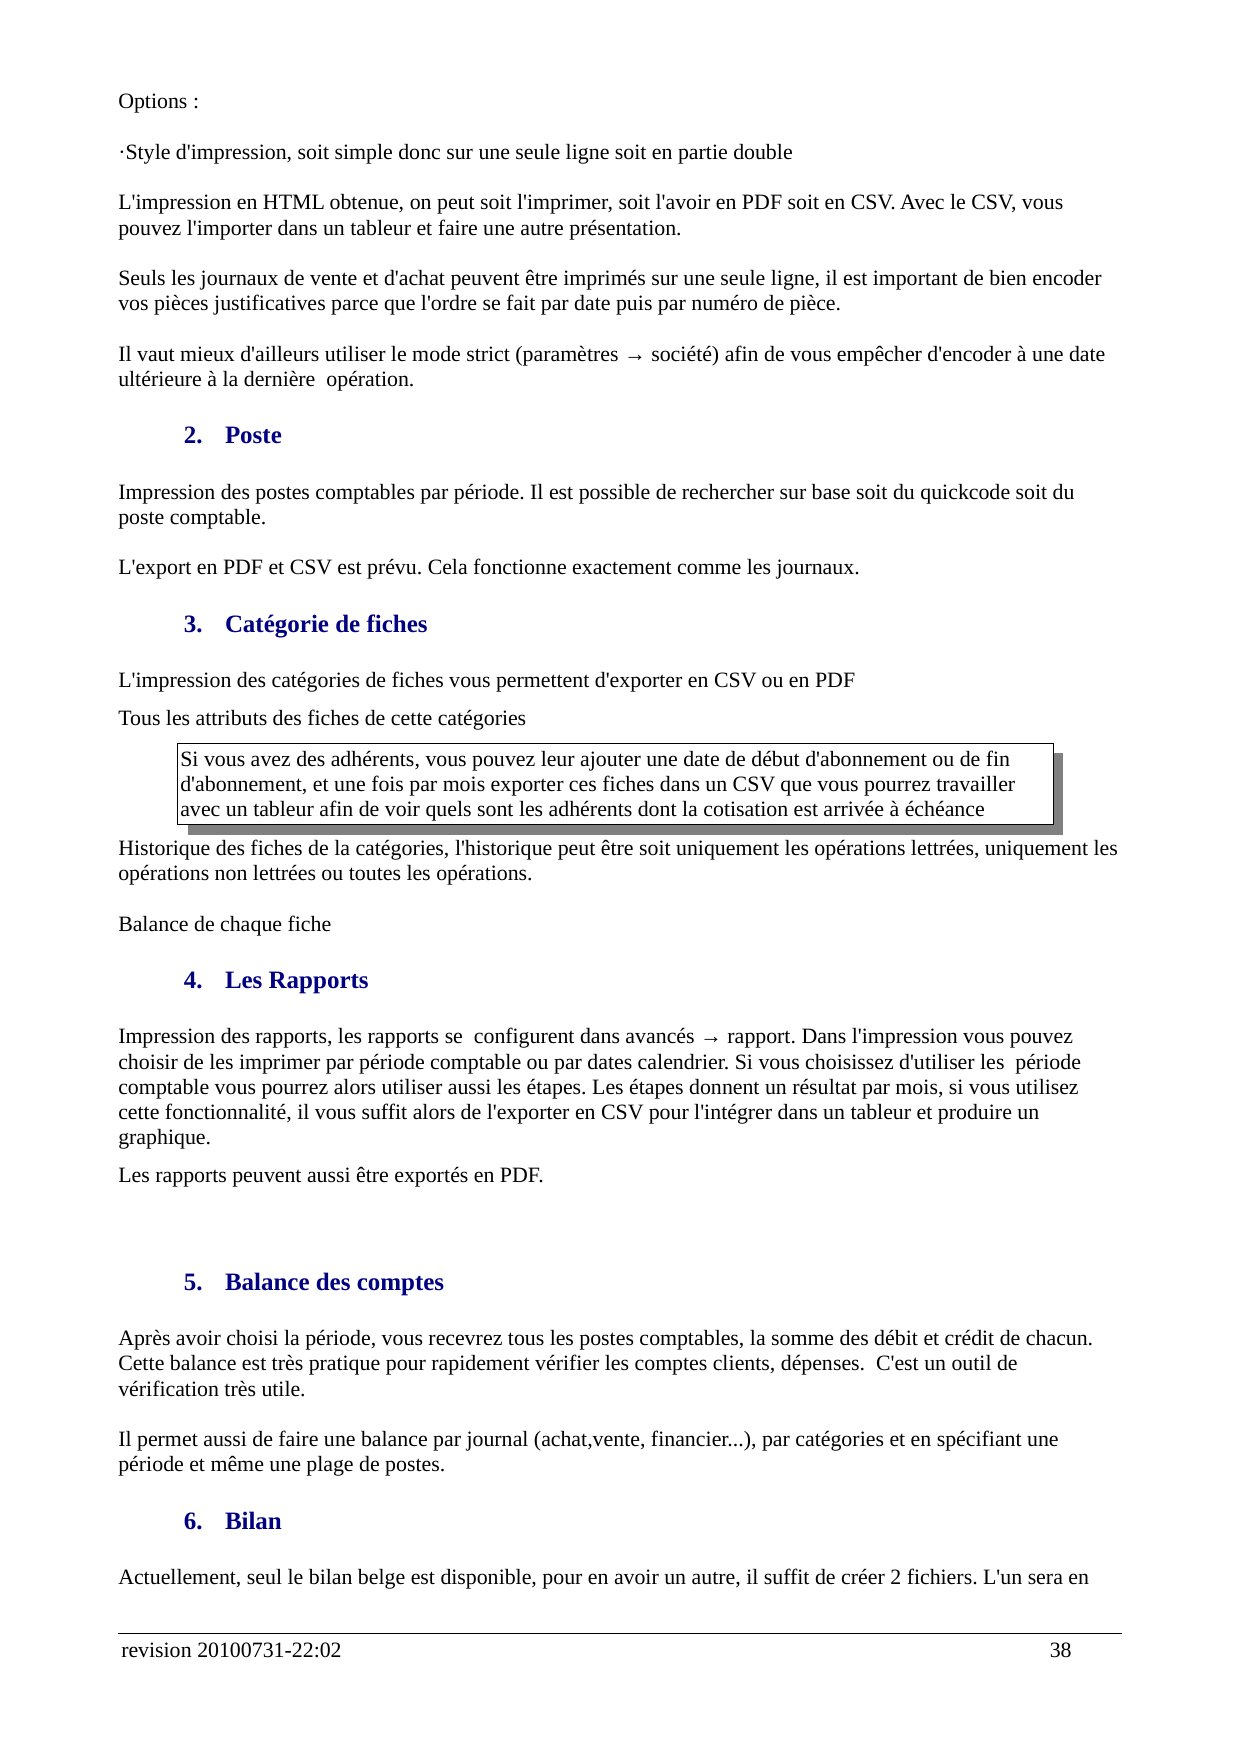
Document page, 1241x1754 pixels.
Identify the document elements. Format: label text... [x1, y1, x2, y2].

text Impression des postes comptables par période. Il est possible de rechercher sur base soit du quickcode soit du poste comptable. [118, 479, 1122, 529]
subtitle Balance des comptes [177, 1267, 1122, 1296]
text Seuls les journaux de vente et d'achat peuvent être imprimés sur une seule ligne, il est important de bien encoder vos pièces justificatives parce que l'ordre se fait par date puis par numéro de pièce. [118, 265, 1122, 315]
subtitle Poste [177, 421, 1122, 449]
text Les rapports peuvent aussi être exportés en PDF. [118, 1162, 1122, 1187]
text Historique des fiches de la catégories, l'historique peut être soit uniquement les opérations lettrées, uniquement les opérations non lettrées ou toutes les opérations. [118, 835, 1122, 885]
text Tous les attributs des fiches de cette catégories [118, 705, 1122, 730]
text L'impression en HTML obtenue, on peut soit l'imprimer, soit l'avoir en PDF soit en CSV. Avec le CSV, vous pouvez l'importer dans un tableur et faire une autre présentation. [118, 189, 1122, 240]
text Il vaut mieux d'ailleurs utiliser le mode strict (paramètres → société) afin de vous empêcher d'encoder à une date ultérieure à la dernière opération. [118, 341, 1122, 391]
text Actuellement, seul le bilan belge est disponible, pour en avoir un autre, il suffit de créer 2 fichiers. L'un sera en [118, 1564, 1122, 1589]
text Il permet aussi de faire une balance par journal (achat,vente, financier...), par catégories et en spécifiant une période et même une plage de postes. [118, 1426, 1122, 1476]
subtitle Catégorie de fiches [177, 609, 1122, 638]
text Options : [118, 88, 1122, 114]
text L'impression des catégories de fiches vous permettent d'exporter en CSV ou en PDF [118, 667, 1122, 692]
subtitle Les Rapports [177, 965, 1122, 994]
text Impression des rapports, les rapports se configurent dans avancés → rapport. Dans l'impression vous pouvez choisir de les imprimer par période comptable ou par dates calendrier. Si vous choisissez d'utiliser les période comptable vous pourrez alors utiliser aussi les étapes. Les étapes donnent un résultat par mois, si vous utilisez cette fonctionnalité, il vous suffit alors de l'exporter en CSV pour l'intégrer dans un tableur et produire un graphique. [118, 1023, 1122, 1149]
subtitle Bilan [177, 1506, 1122, 1535]
text L'export en PDF et CSV est prévu. Cela fonctionne exactement comme les journaux. [118, 554, 1122, 579]
text Si vous avez des adhérents, vous pouvez leur ajouter une date de début d'abonnement ou de fin d'abonnement, et une fois par mois exporter ces fiches dans un CSV que vous pourrez travailler avec un tableur afin de voir quels sont les adhérents dont la cotisation est arrivée à échéance [178, 744, 1052, 824]
text Après avoir choisi la période, vous recevrez tous les postes comptables, la somme des débit et crédit de chacun. Cette balance est très pratique pour rapidement vérifier les comptes clients, dépenses. C'est un outil de vérification très utile. [118, 1325, 1122, 1401]
text ·Style d'impression, soit simple donc sur une seule ligne soit en partie double [118, 139, 1122, 164]
text Balance de chaque fiche [118, 911, 1122, 936]
